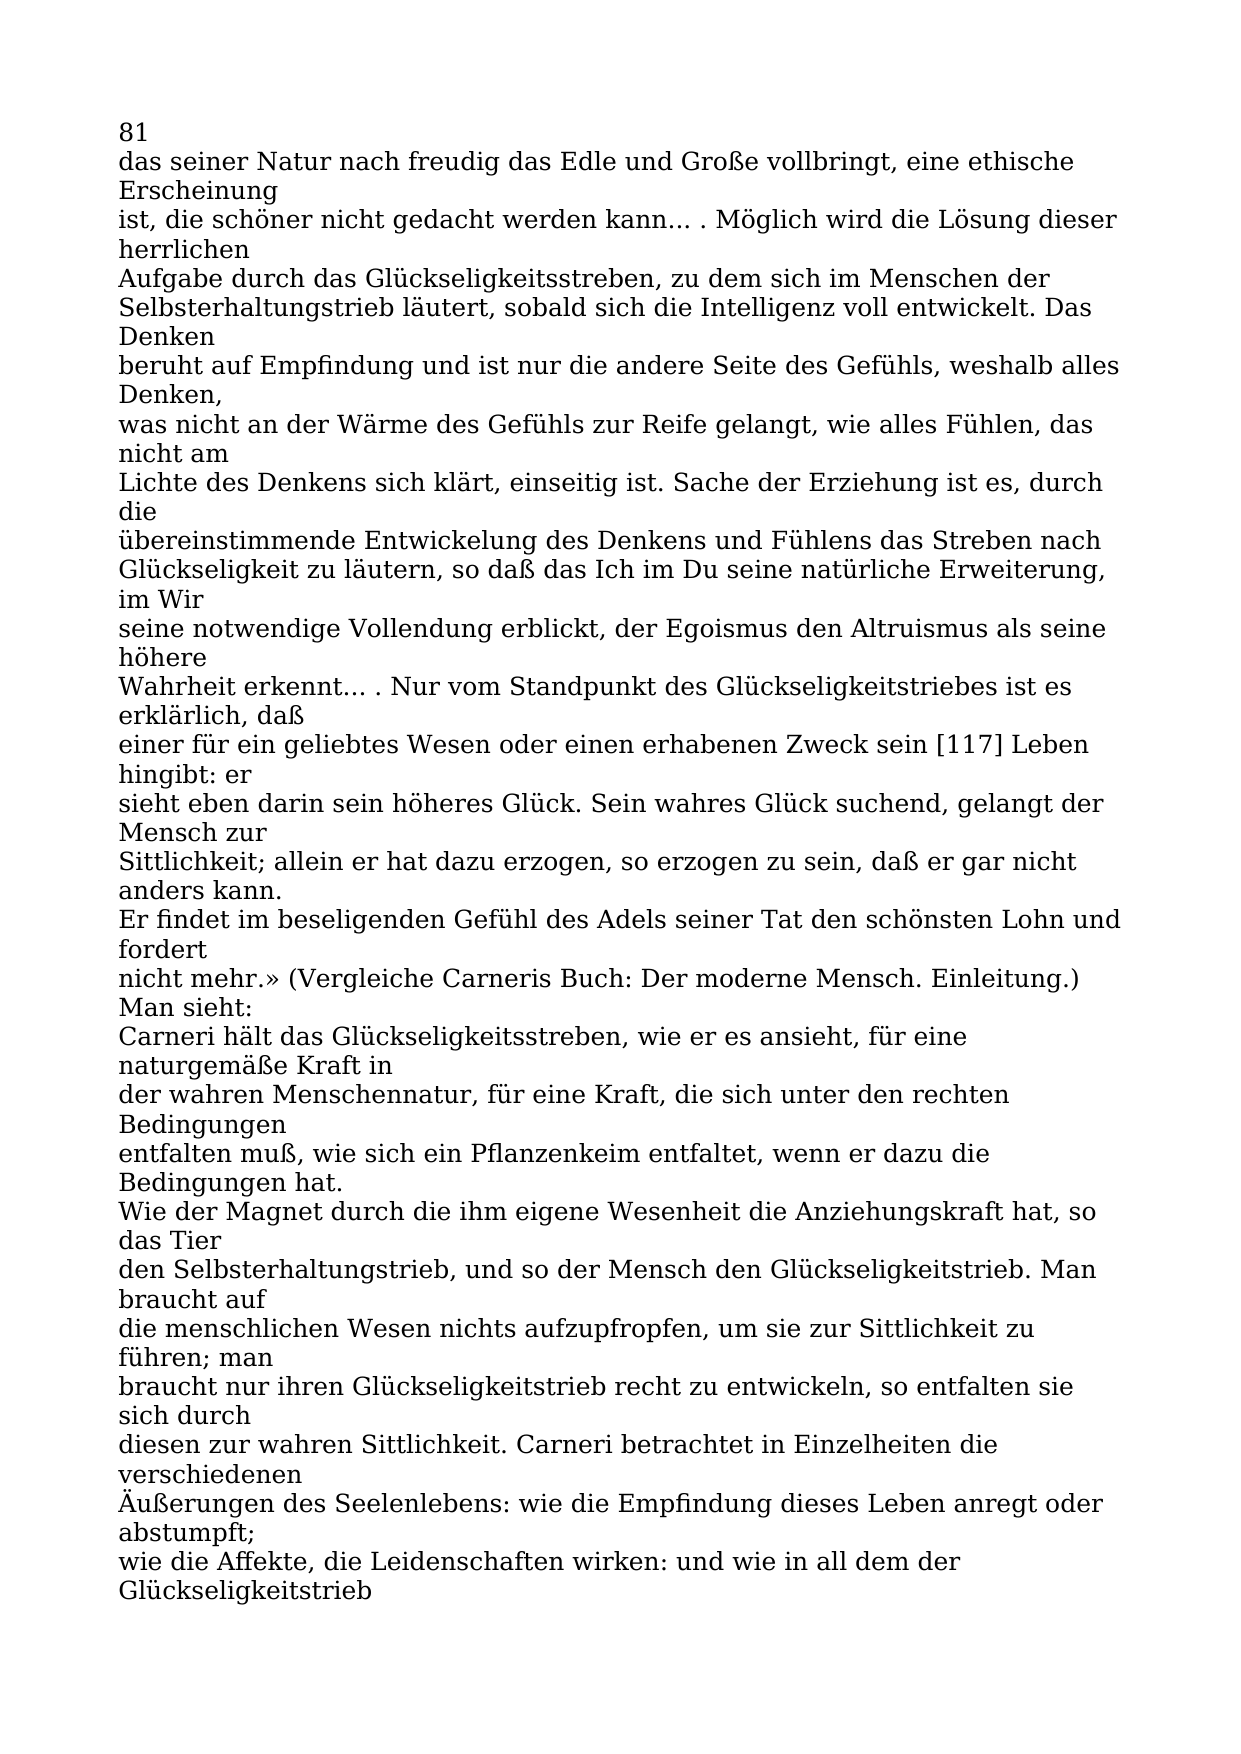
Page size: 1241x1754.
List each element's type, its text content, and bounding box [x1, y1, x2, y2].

text Aufgabe durch das Glückseligkeitsstreben, zu dem sich im Menschen der [118, 264, 1122, 293]
text entfalten muß, wie sich ein Pflanzenkeim entfaltet, wenn er dazu die Bedingungen hat. [118, 1139, 1122, 1197]
text diesen zur wahren Sittlichkeit. Carneri betrachtet in Einzelheiten die verschiedenen [118, 1431, 1122, 1489]
text braucht nur ihren Glückseligkeitstrieb recht zu entwickeln, so entfalten sie sich durch [118, 1372, 1122, 1431]
text Äußerungen des Seelenlebens: wie die Empfindung dieses Leben anregt oder abstumpft; [118, 1489, 1122, 1547]
text Er findet im beseligenden Gefühl des Adels seiner Tat den schönsten Lohn und fordert [118, 906, 1122, 964]
text den Selbsterhaltungstrieb, und so der Mensch den Glückseligkeitstrieb. Man braucht auf [118, 1256, 1122, 1314]
text das seiner Natur nach freudig das Edle und Große vollbringt, eine ethische Erscheinung [118, 147, 1122, 206]
text ist, die schöner nicht gedacht werden kann... . Möglich wird die Lösung dieser herrlichen [118, 206, 1122, 264]
text nicht mehr.» (Vergleiche Carneris Buch: Der moderne Mensch. Einleitung.) Man sieht: [118, 964, 1122, 1022]
text einer für ein geliebtes Wesen oder einen erhabenen Zweck sein [117] Leben hingibt: er [118, 731, 1122, 789]
text was nicht an der Wärme des Gefühls zur Reife gelangt, wie alles Fühlen, das nicht am [118, 410, 1122, 468]
text Lichte des Denkens sich klärt, einseitig ist. Sache der Erziehung ist es, durch die [118, 468, 1122, 526]
text Sittlichkeit; allein er hat dazu erzogen, so erzogen zu sein, daß er gar nicht anders kann. [118, 847, 1122, 906]
text Glückseligkeit zu läutern, so daß das Ich im Du seine natürliche Erweiterung, im Wir [118, 556, 1122, 614]
text der wahren Menschennatur, für eine Kraft, die sich unter den rechten Bedingungen [118, 1081, 1122, 1139]
text beruht auf Empfindung und ist nur die andere Seite des Gefühls, weshalb alles Denken, [118, 351, 1122, 410]
text sieht eben darin sein höheres Glück. Sein wahres Glück suchend, gelangt der Mensch zur [118, 789, 1122, 847]
text übereinstimmende Entwickelung des Denkens und Fühlens das Streben nach [118, 526, 1122, 556]
text Wahrheit erkennt... . Nur vom Standpunkt des Glückseligkeitstriebes ist es erklärlich, daß [118, 672, 1122, 731]
text die menschlichen Wesen nichts aufzupfropfen, um sie zur Sittlichkeit zu führen; man [118, 1314, 1122, 1372]
text Selbsterhaltungstrieb läutert, sobald sich die Intelligenz voll entwickelt. Das Denken [118, 293, 1122, 351]
text seine notwendige Vollendung erblickt, der Egoismus den Altruismus als seine höhere [118, 614, 1122, 672]
text wie die Affekte, die Leidenschaften wirken: und wie in all dem der Glückseligkeitstrieb [118, 1547, 1122, 1606]
text Wie der Magnet durch die ihm eigene Wesenheit die Anziehungskraft hat, so das Tier [118, 1197, 1122, 1256]
text Carneri hält das Glückseligkeitsstreben, wie er es ansieht, für eine naturgemäße Kraft in [118, 1022, 1122, 1081]
text 81 [118, 118, 1122, 147]
